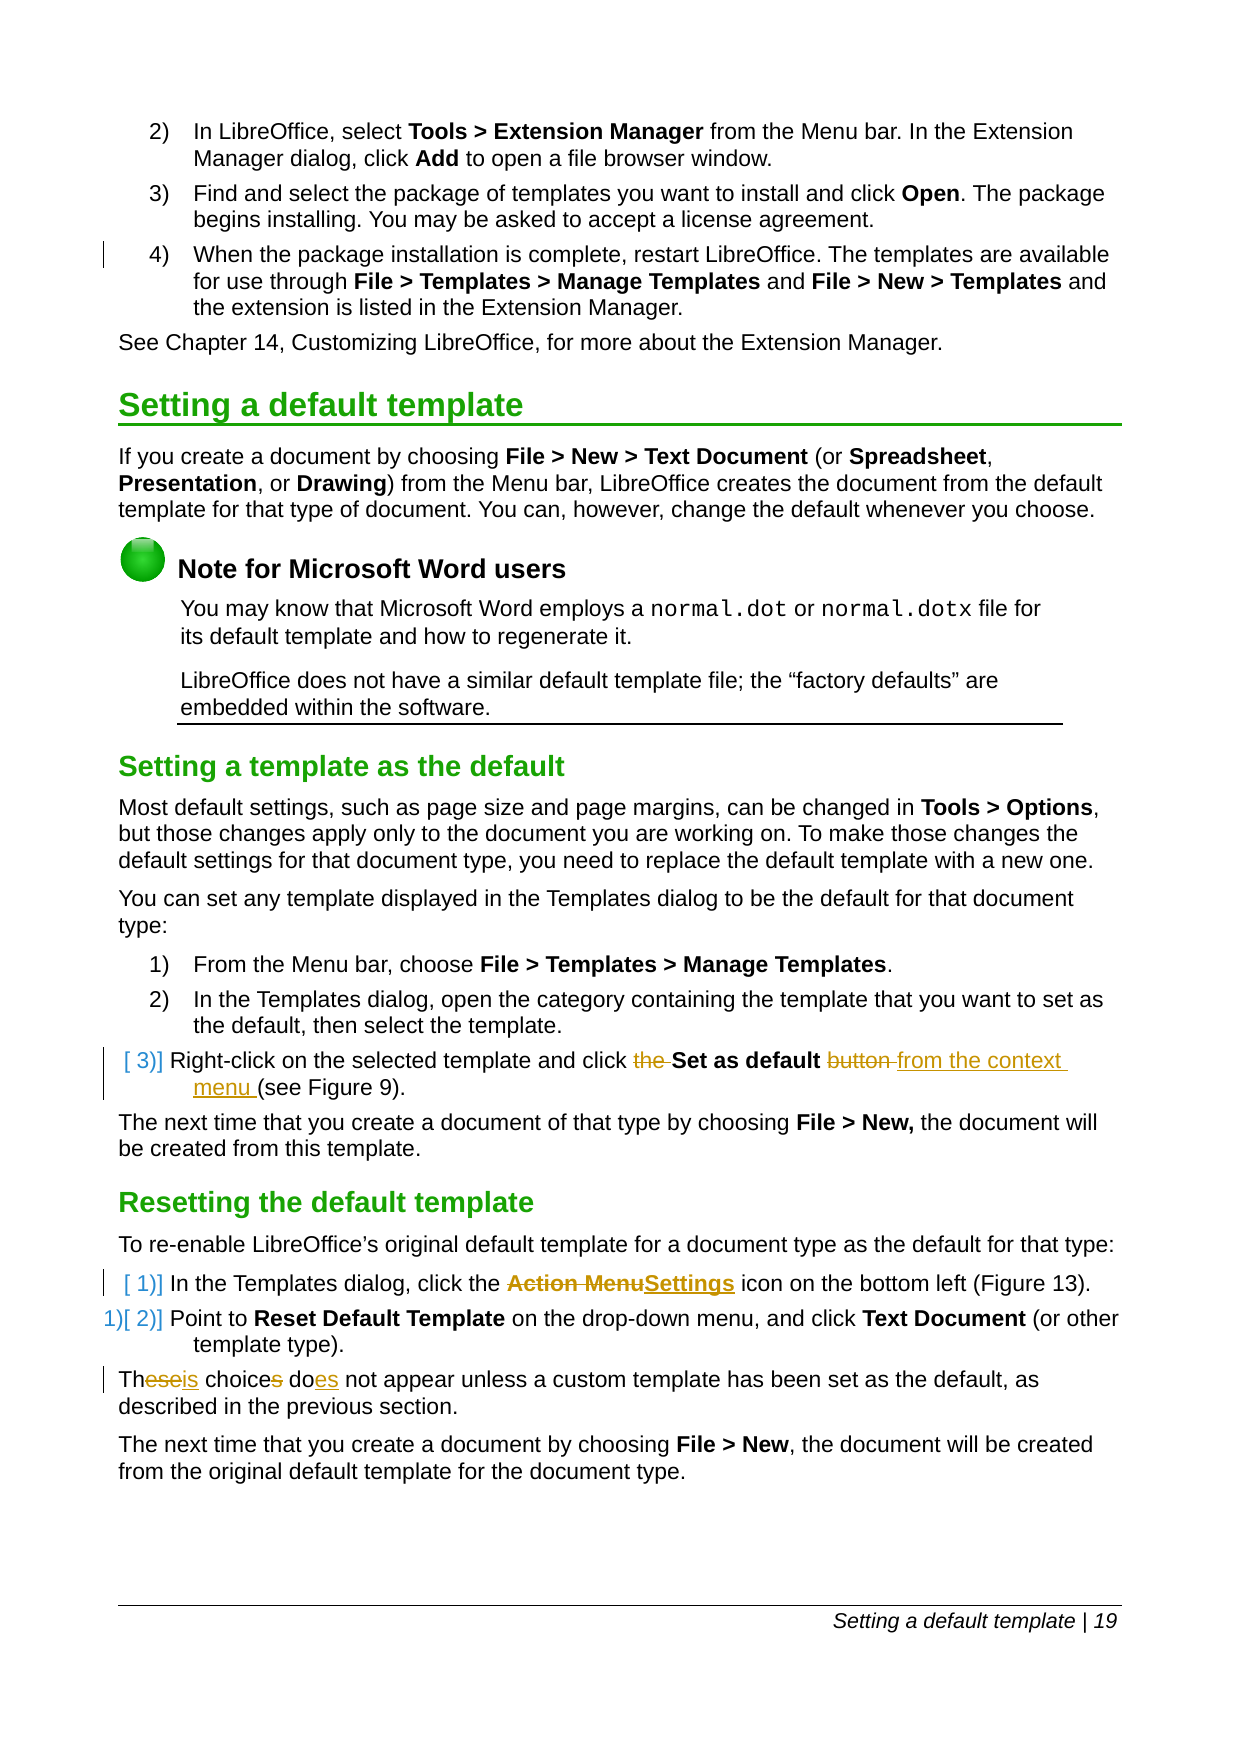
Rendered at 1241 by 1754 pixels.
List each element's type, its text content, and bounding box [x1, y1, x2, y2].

text This choice does not appear unless a custom template has been set as the default, as described in the previous section. [118, 1366, 1122, 1419]
text You can set any template displayed in the Templates dialog to be the default for that document type: [118, 885, 1122, 938]
text If you create a document by choosing File > New > Text Document (or Spreadsheet, Presentation, or Drawing) from the Menu bar, LibreOffice creates the document from the default template for that type of document. You can, however, change the default whenever you choose. [118, 443, 1122, 522]
text See Chapter 14, Customizing LibreOffice, for more about the Extension Manager. [118, 329, 1122, 356]
text You may know that Microsoft Word employs a normal.dot or normal.dotx file for its default template and how to regenerate it. [177, 592, 1063, 649]
list In the Templates dialog, click the Settings icon on the bottom left (Figure 13). [169, 1269, 1122, 1296]
subtitle Setting a default template [118, 385, 1122, 423]
list In LibreOffice, select Tools > Extension Manager from the Menu bar. In the Extension Manager dialog, click Add to open a file browser window. [169, 118, 1122, 171]
list From the Menu bar, choose File > Templates > Manage Templates. [169, 951, 1122, 977]
subtitle Resetting the default template [118, 1185, 1122, 1219]
list Find and select the package of templates you want to install and click Open. The package begins installing. You may be asked to accept a license agreement. [169, 180, 1122, 232]
list In the Templates dialog, open the category containing the template that you want to set as the default, then select the template. [169, 986, 1122, 1038]
text Most default settings, such as page size and page margins, can be changed in Tools > Options, but those changes apply only to the document you are working on. To make those changes the default settings for that document type, you need to replace the default template with a new one. [118, 794, 1122, 873]
list When the package installation is complete, restart LibreOffice. The templates are available for use through File > Templates > Manage Templates and File > New > Templates and the extension is listed in the Extension Manager. [169, 241, 1122, 320]
subtitle Note for Microsoft Word users [118, 535, 1122, 584]
text The next time that you create a document by choosing File > New, the document will be created from the original default template for the document type. [118, 1431, 1122, 1484]
text LibreOffice does not have a similar default template file; the “factory defaults” are embedded within the software. [177, 664, 1063, 723]
subtitle Setting a template as the default [118, 748, 1122, 782]
list Point to Reset Default Template on the drop-down menu, and click Text Document (or other template type). [169, 1305, 1122, 1357]
text The next time that you create a document of that type by choosing File > New, the document will be created from this template. [118, 1109, 1122, 1162]
text To re-enable LibreOffice’s original default template for a document type as the default for that type: [118, 1231, 1122, 1257]
list Right-click on the selected template and click Set as default from the context menu (see Figure 9). [169, 1047, 1122, 1100]
